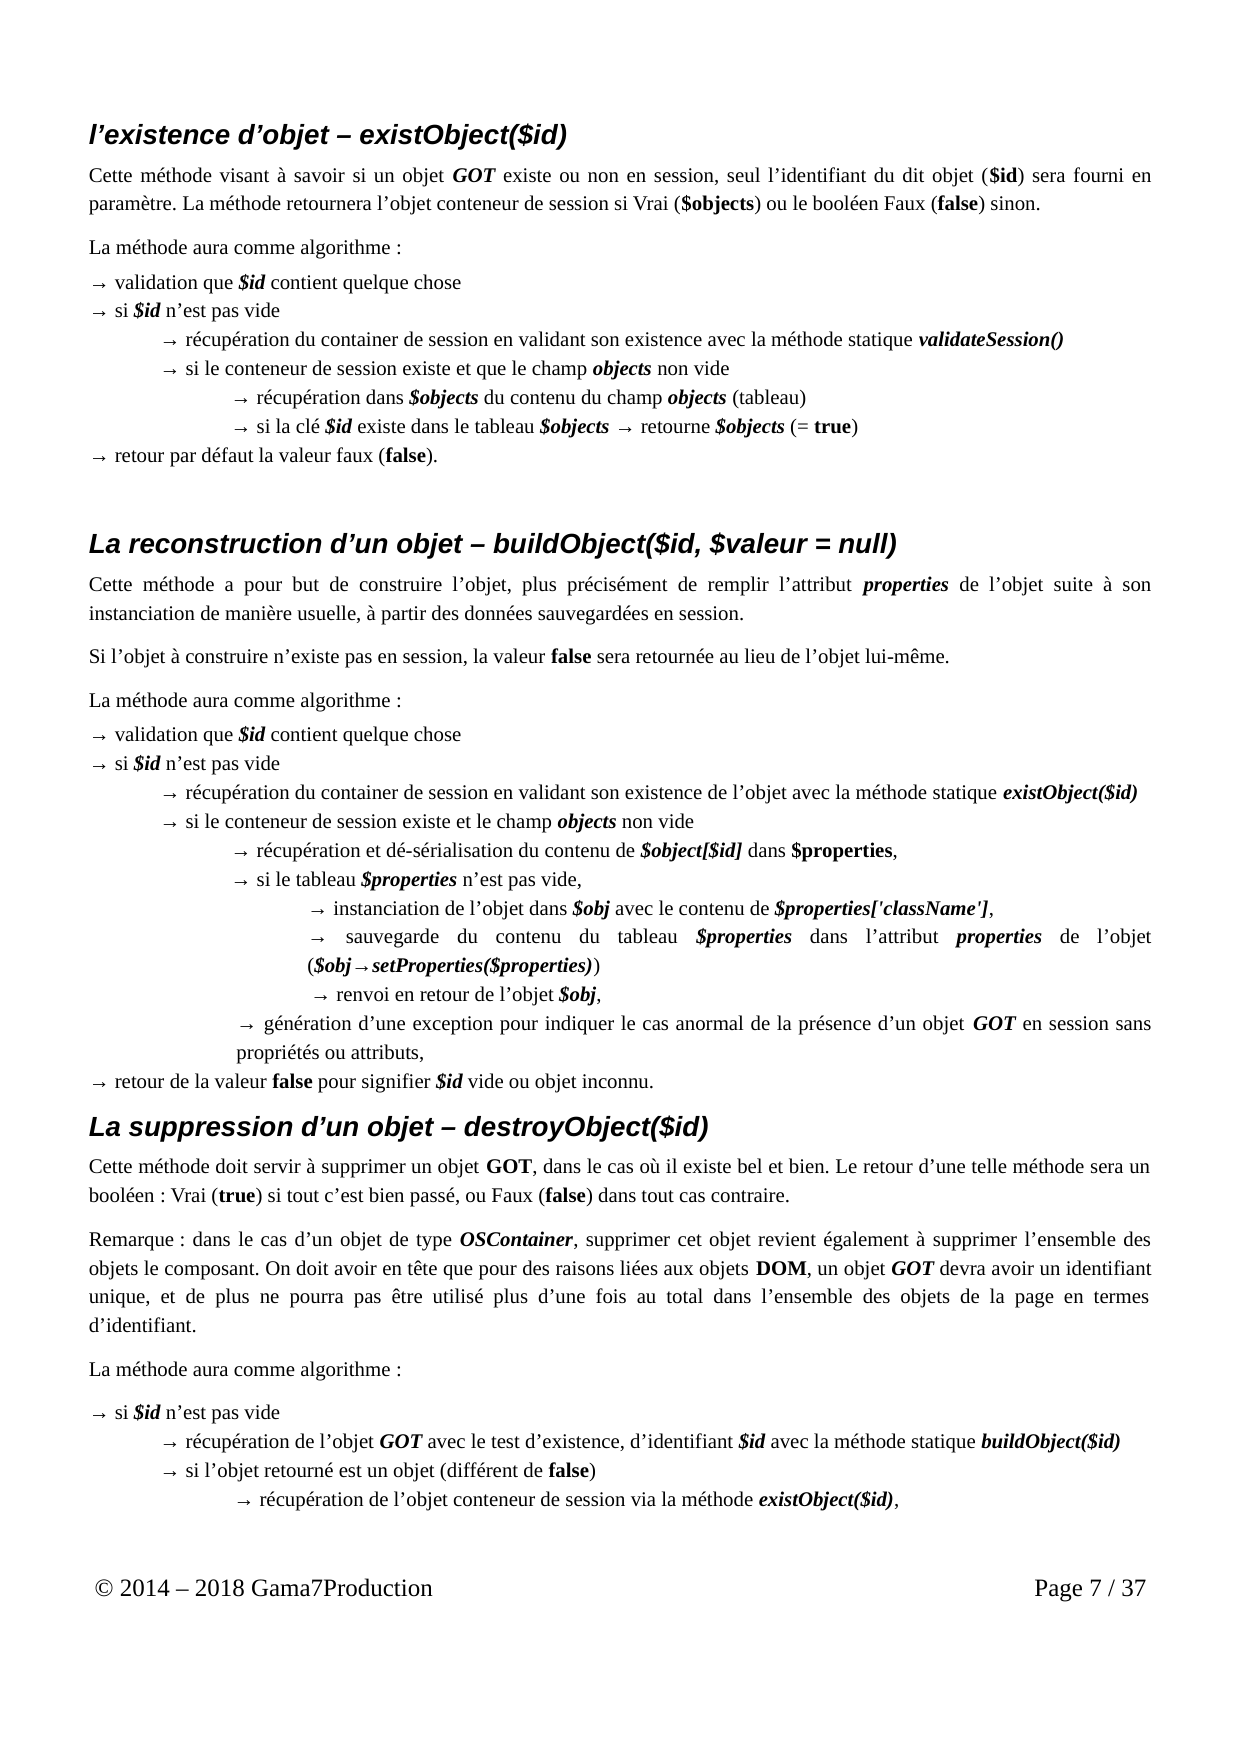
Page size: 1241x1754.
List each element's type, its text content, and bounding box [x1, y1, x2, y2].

subtitle La reconstruction d’un objet – buildObject($id, $valeur = null) [88, 527, 1152, 559]
text Si l’objet à construire n’existe pas en session, la valeur false sera retournée au lieu de l’objet lui-même. [88, 644, 1152, 668]
subtitle l’existence d’objet – existObject($id) [88, 118, 1152, 150]
text → si $id n’est pas vide [88, 298, 1152, 322]
text → renvoi en retour de l’objet $obj, [88, 982, 1152, 1006]
text → instanciation de l’objet dans $obj avec le contenu de $properties['className'], [307, 896, 1152, 919]
text → génération d’une exception pour indiquer le cas anormal de la présence d’un objet GOT en session sans propriétés ou attributs, [236, 1011, 1152, 1064]
text → si le conteneur de session existe et le champ objects non vide [159, 809, 1152, 833]
text Cette méthode a pour but de construire l’objet, plus précisément de remplir l’attribut properties de l’objet suite à son instanciation de manière usuelle, à partir des données sauvegardées en session. [88, 572, 1152, 625]
text → récupération du container de session en validant son existence avec la méthode statique validateSession() [159, 327, 1152, 351]
text → récupération dans $objects du contenu du champ objects (tableau) [230, 385, 1152, 409]
subtitle La suppression d’un objet – destroyObject($id) [88, 1110, 1152, 1142]
text → retour par défaut la valeur faux (false). [88, 443, 1152, 467]
text → si le conteneur de session existe et que le champ objects non vide [159, 356, 1152, 380]
text → récupération du container de session en validant son existence de l’objet avec la méthode statique existObject($id) [159, 780, 1152, 804]
text → si la clé $id existe dans le tableau $objects → retourne $objects (= true) [230, 414, 1152, 438]
text Cette méthode doit servir à supprimer un objet GOT, dans le cas où il existe bel et bien. Le retour d’une telle méthode sera un booléen : Vrai (true) si tout c’est bien passé, ou Faux (false) dans tout cas contraire. [88, 1154, 1152, 1207]
text Cette méthode visant à savoir si un objet GOT existe ou non en session, seul l’identifiant du dit objet ($id) sera fourni en paramètre. La méthode retournera l’objet conteneur de session si Vrai ($objects) ou le booléen Faux (false) sinon. [88, 162, 1152, 215]
text → si l’objet retourné est un objet (différent de false) [159, 1458, 1152, 1482]
text → validation que $id contient quelque chose [88, 722, 1152, 746]
text → récupération de l’objet GOT avec le test d’existence, d’identifiant $id avec la méthode statique buildObject($id) [159, 1429, 1152, 1453]
text → récupération et dé-sérialisation du contenu de $object[$id] dans $properties, [230, 838, 1152, 862]
text → validation que $id contient quelque chose [88, 269, 1152, 294]
text → si le tableau $properties n’est pas vide, [230, 867, 1152, 891]
text → retour de la valeur false pour signifier $id vide ou objet inconnu. [88, 1069, 1152, 1093]
text → récupération de l’objet conteneur de session via la méthode existObject($id), [159, 1487, 1152, 1511]
text → sauvegarde du contenu du tableau $properties dans l’attribut properties de l’objet ($obj→setProperties($properties)) [307, 924, 1152, 977]
text La méthode aura comme algorithme : [88, 1357, 1152, 1381]
text La méthode aura comme algorithme : [88, 235, 1152, 259]
text Remarque : dans le cas d’un objet de type OSContainer, supprimer cet objet revient également à supprimer l’ensemble des objets le composant. On doit avoir en tête que pour des raisons liées aux objets DOM, un objet GOT devra avoir un identifiant unique, et de plus ne pourra pas être utilisé plus d’une fois au total dans l’ensemble des objets de la page en termes d’identifiant. [88, 1227, 1152, 1337]
text → si $id n’est pas vide [88, 1400, 1152, 1424]
text La méthode aura comme algorithme : [88, 688, 1152, 712]
text → si $id n’est pas vide [88, 751, 1152, 775]
